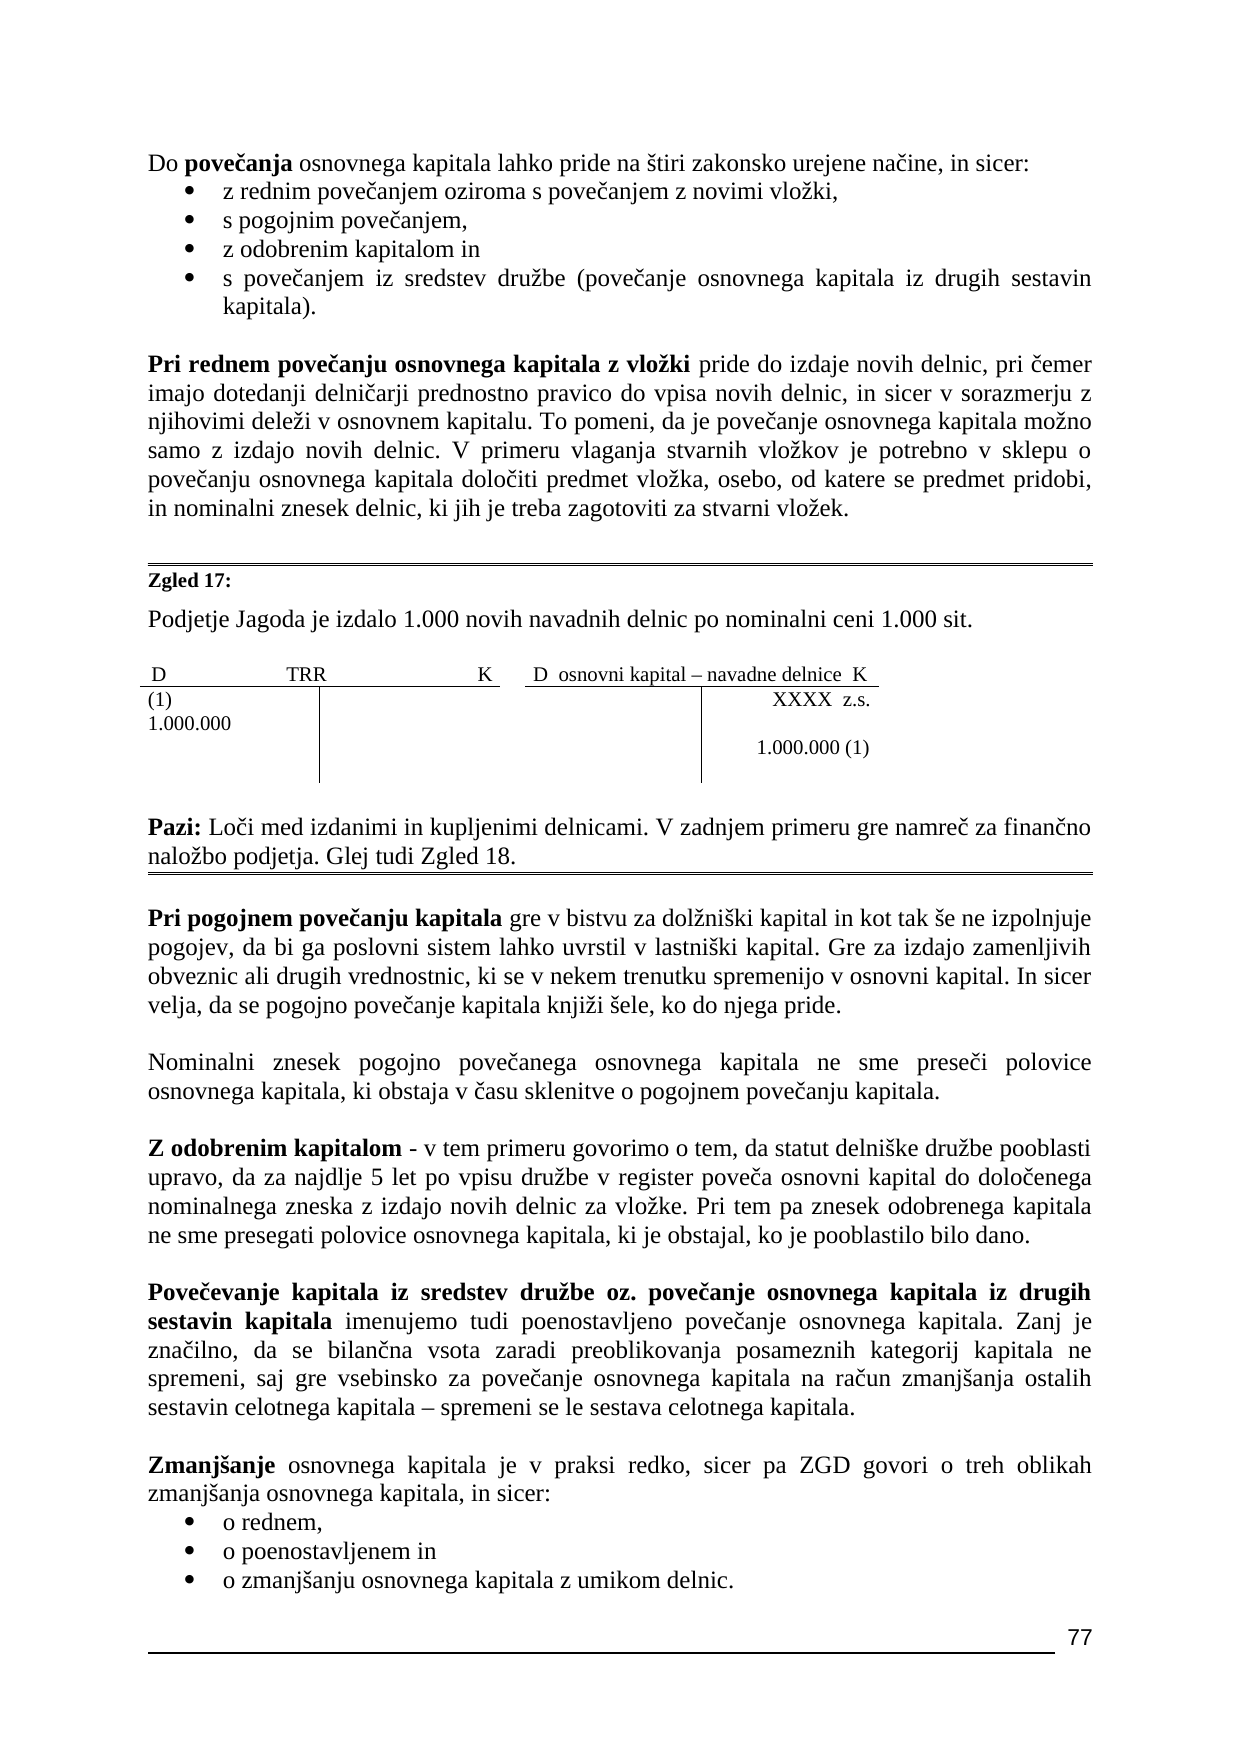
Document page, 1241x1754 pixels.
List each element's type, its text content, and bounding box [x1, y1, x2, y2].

list o poenostavljenem in [185, 1536, 1093, 1565]
table_cell [500, 735, 525, 759]
text Povečevanje kapitala iz sredstev družbe oz. povečanje osnovnega kapitala iz drugih sestavin kapitala imenujemo tudi poenostavljeno povečanje osnovnega kapitala. Zanj je značilno, da se bilančna vsota zaradi preoblikovanja posameznih kategorij kapitala ne spremeni, saj gre vsebinsko za povečanje osnovnega kapitala na račun zmanjšanja ostalih sestavin celotnega kapitala – spremeni se le sestava celotnega kapitala. [148, 1277, 1093, 1421]
list z rednim povečanjem oziroma s povečanjem z novimi vložki, [185, 176, 1093, 205]
table_cell [140, 735, 319, 759]
list s pogojnim povečanjem, [185, 205, 1093, 234]
table_cell [320, 759, 500, 783]
table_cell XXXX z.s. [702, 687, 878, 735]
text Zmanjšanje osnovnega kapitala je v praksi redko, sicer pa ZGD govori o treh oblikah zmanjšanja osnovnega kapitala, in sicer: [148, 1450, 1093, 1507]
table_header [500, 662, 525, 686]
table_cell [879, 686, 929, 735]
table_cell [500, 686, 525, 735]
list o rednem, [185, 1507, 1093, 1536]
table_cell [702, 759, 878, 783]
table_cell [140, 759, 319, 783]
list z odobrenim kapitalom in [185, 234, 1093, 263]
text Zgled 17: [148, 566, 1093, 592]
text Pri pogojnem povečanju kapitala gre v bistvu za dolžniški kapital in kot tak še ne izpolnjuje pogojev, da bi ga poslovni sistem lahko uvrstil v lastniški kapital. Gre za izdajo zamenljivih obveznic ali drugih vrednostnic, ki se v nekem trenutku spremenijo v osnovni kapital. In sicer velja, da se pogojno povečanje kapitala knjiži šele, ko do njega pride. [148, 903, 1093, 1018]
table_header [879, 662, 929, 686]
table_cell [879, 759, 929, 783]
text Pazi: Loči med izdanimi in kupljenimi delnicami. V zadnjem primeru gre namreč za finančno naložbo podjetja. Glej tudi Zgled 18. [148, 812, 1093, 872]
table_cell 1.000.000 (1) [702, 735, 878, 759]
table_cell [320, 687, 500, 735]
text Pri rednem povečanju osnovnega kapitala z vložki pride do izdaje novih delnic, pri čemer imajo dotedanji delničarji prednostno pravico do vpisa novih delnic, in sicer v sorazmerju z njihovimi deleži v osnovnem kapitalu. To pomeni, da je povečanje osnovnega kapitala možno samo z izdajo novih delnic. V primeru vlaganja stvarnih vložkov je potrebno v sklepu o povečanju osnovnega kapitala določiti predmet vložka, osebo, od katere se predmet pridobi, in nominalni znesek delnic, ki jih je treba zagotoviti za stvarni vložek. [148, 349, 1093, 521]
text Z odobrenim kapitalom - v tem primeru govorimo o tem, da statut delniške družbe pooblasti upravo, da za najdlje 5 let po vpisu družbe v register poveča osnovni kapital do določenega nominalnega zneska z izdajo novih delnic za vložke. Pri tem pa znesek odobrenega kapitala ne sme presegati polovice osnovnega kapitala, ki je obstajal, ko je pooblastilo bilo dano. [148, 1133, 1093, 1248]
table_cell [525, 687, 701, 735]
list o zmanjšanju osnovnega kapitala z umikom delnic. [185, 1565, 1093, 1593]
table_cell [525, 735, 701, 759]
table_cell [500, 759, 525, 783]
table_cell [879, 735, 929, 759]
table_cell [525, 759, 701, 783]
list s povečanjem iz sredstev družbe (povečanje osnovnega kapitala iz drugih sestavin kapitala). [185, 263, 1093, 320]
table_header D osnovni kapital – navadne delnice K [525, 662, 878, 686]
table_header D TRR K [140, 662, 500, 686]
table_cell [320, 735, 500, 759]
text Nominalni znesek pogojno povečanega osnovnega kapitala ne sme preseči polovice osnovnega kapitala, ki obstaja v času sklenitve o pogojnem povečanju kapitala. [148, 1047, 1093, 1105]
text Do povečanja osnovnega kapitala lahko pride na štiri zakonsko urejene načine, in sicer: [148, 148, 1093, 176]
table_cell (1) 1.000.000 [140, 687, 319, 735]
text Podjetje Jagoda je izdalo 1.000 novih navadnih delnic po nominalni ceni 1.000 sit. [148, 604, 1093, 633]
